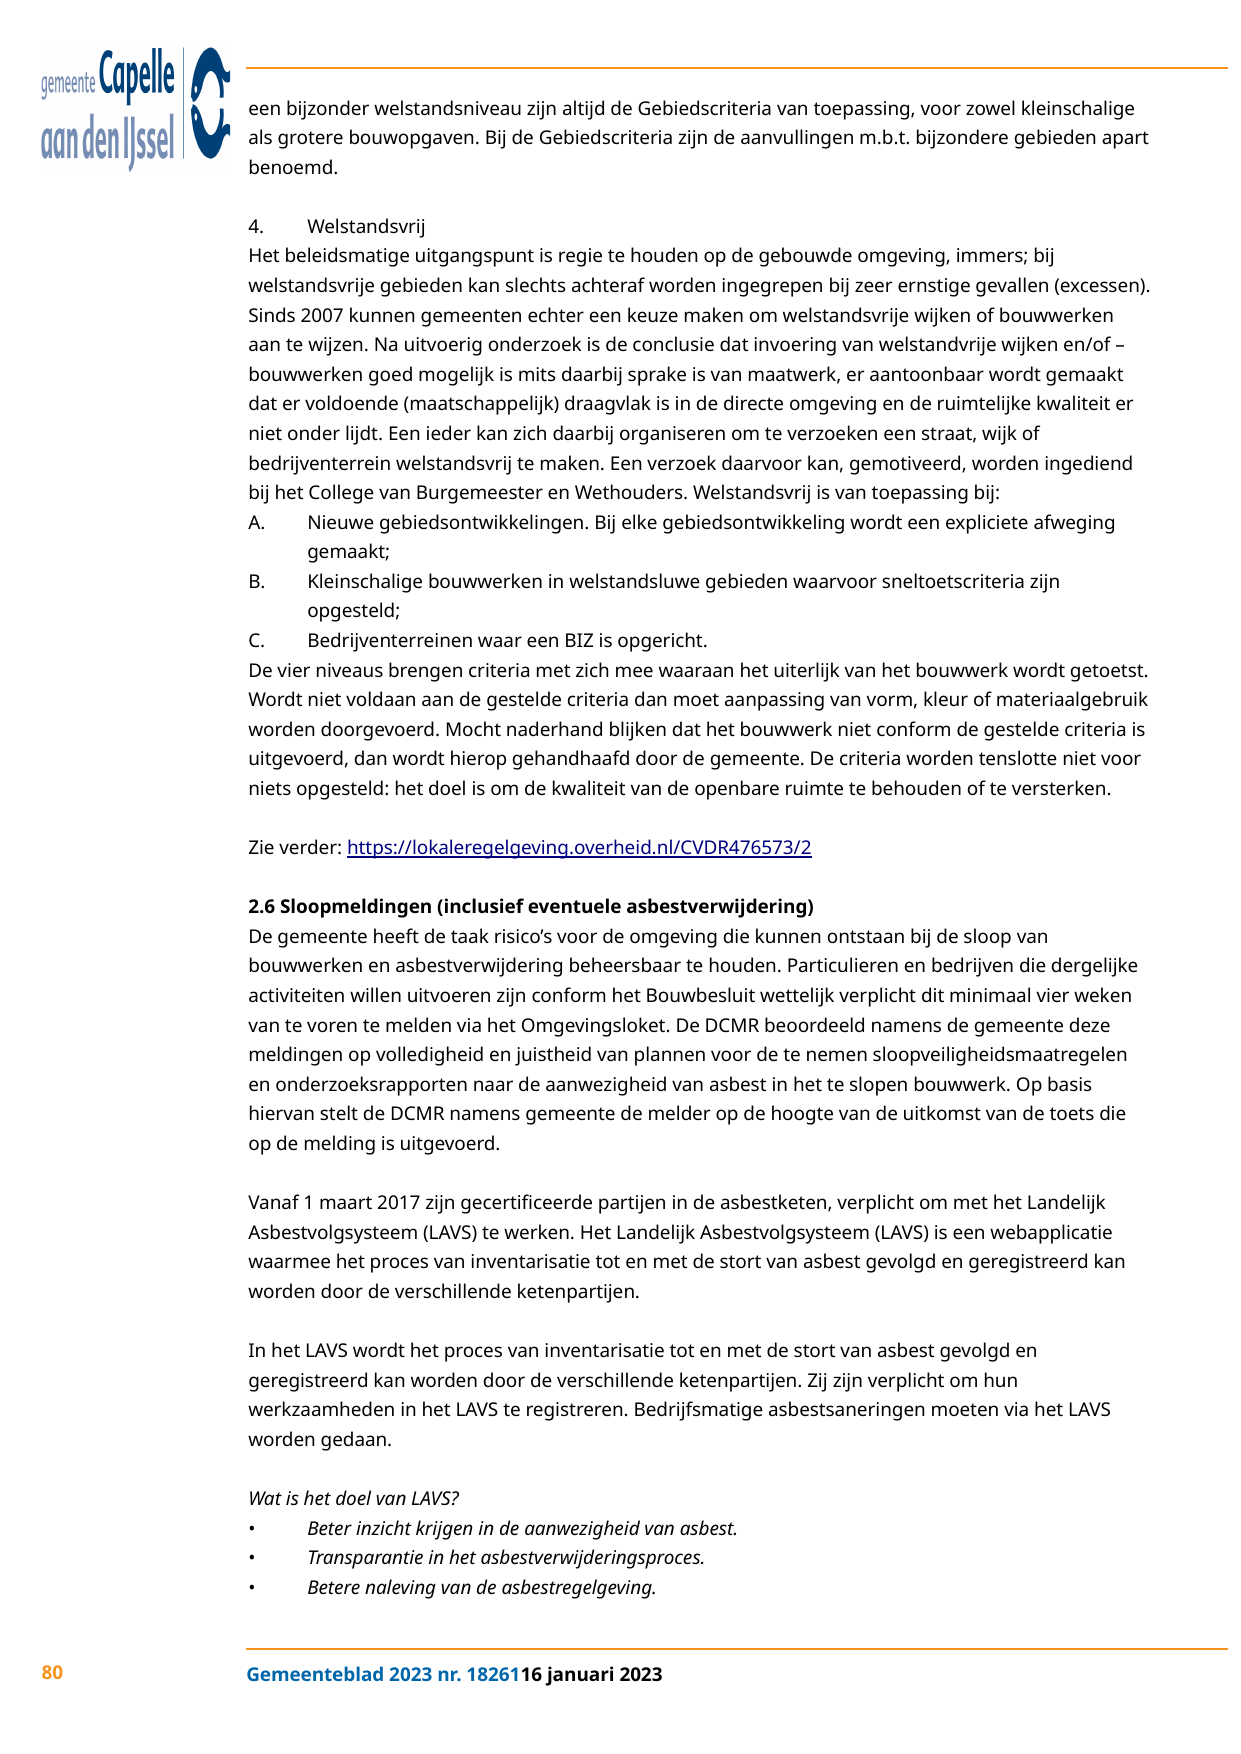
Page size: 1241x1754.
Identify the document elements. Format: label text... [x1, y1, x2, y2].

list Welstandsvrij [248, 213, 1152, 239]
list Bedrijventerreinen waar een BIZ is opgericht. [248, 627, 1152, 653]
text Wat is het doel van LAVS? [248, 1485, 1152, 1511]
text In het LAVS wordt het proces van inventarisatie tot en met de stort van asbest gevolgd en geregistreerd kan worden door de verschillende ketenpartijen. Zij zijn verplicht om hun werkzaamheden in het LAVS te registreren. Bedrijfsmatige asbestsaneringen moeten via het LAVS worden gedaan. [248, 1337, 1152, 1452]
list Beter inzicht krijgen in de aanwezigheid van asbest. [248, 1515, 1152, 1541]
text De gemeente heeft de taak risico’s voor de omgeving die kunnen ontstaan bij de sloop van bouwwerken en asbestverwijdering beheersbaar te houden. Particulieren en bedrijven die dergelijke activiteiten willen uitvoeren zijn conform het Bouwbesluit wettelijk verplicht dit minimaal vier weken van te voren te melden via het Omgevingsloket. De DCMR beoordeeld namens de gemeente deze meldingen op volledigheid en juistheid van plannen voor de te nemen sloopveiligheidsmaatregelen en onderzoeksrapporten naar de aanwezigheid van asbest in het te slopen bouwwerk. Op basis hiervan stelt de DCMR namens gemeente de melder op de hoogte van de uitkomst van de toets die op de melding is uitgevoerd. [248, 923, 1152, 1156]
text 2.6 Sloopmeldingen (inclusief eventuele asbestverwijdering) [248, 893, 1152, 919]
list Transparantie in het asbestverwijderingsproces. [248, 1544, 1152, 1570]
text Vanaf 1 maart 2017 zijn gecertificeerde partijen in de asbestketen, verplicht om met het Landelijk Asbestvolgsysteem (LAVS) te werken. Het Landelijk Asbestvolgsysteem (LAVS) is een webapplicatie waarmee het proces van inventarisatie tot en met de stort van asbest gevolgd en geregistreerd kan worden door de verschillende ketenpartijen. [248, 1189, 1152, 1304]
list Kleinschalige bouwwerken in welstandsluwe gebieden waarvoor sneltoetscriteria zijn opgesteld; [248, 568, 1152, 623]
text een bijzonder welstandsniveau zijn altijd de Gebiedscriteria van toepassing, voor zowel kleinschalige als grotere bouwopgaven. Bij de Gebiedscriteria zijn de aanvullingen m.b.t. bijzondere gebieden apart benoemd. [248, 95, 1152, 180]
text De vier niveaus brengen criteria met zich mee waaraan het uiterlijk van het bouwwerk wordt getoetst. Wordt niet voldaan aan de gestelde criteria dan moet aanpassing van vorm, kleur of materiaalgebruik worden doorgevoerd. Mocht naderhand blijken dat het bouwwerk niet conform de gestelde criteria is uitgevoerd, dan wordt hierop gehandhaafd door de gemeente. De criteria worden tenslotte niet voor niets opgesteld: het doel is om de kwaliteit van de openbare ruimte te behouden of te versterken. [248, 657, 1152, 801]
list Nieuwe gebiedsontwikkelingen. Bij elke gebiedsontwikkeling wordt een expliciete afweging gemaakt; [248, 509, 1152, 564]
list Betere naleving van de asbestregelgeving. [248, 1574, 1152, 1600]
text Zie verder: https://lokaleregelgeving.overheid.nl/CVDR476573/2 [248, 834, 1152, 860]
text Het beleidsmatige uitgangspunt is regie te houden op de gebouwde omgeving, immers; bij welstandsvrije gebieden kan slechts achteraf worden ingegrepen bij zeer ernstige gevallen (excessen). Sinds 2007 kunnen gemeenten echter een keuze maken om welstandsvrije wijken of bouwwerken aan te wijzen. Na uitvoerig onderzoek is de conclusie dat invoering van welstandvrije wijken en/of –bouwwerken goed mogelijk is mits daarbij sprake is van maatwerk, er aantoonbaar wordt gemaakt dat er voldoende (maatschappelijk) draagvlak is in de directe omgeving en de ruimtelijke kwaliteit er niet onder lijdt. Een ieder kan zich daarbij organiseren om te verzoeken een straat, wijk of bedrijventerrein welstandsvrij te maken. Een verzoek daarvoor kan, gemotiveerd, worden ingediend bij het College van Burgemeester en Wethouders. Welstandsvrij is van toepassing bij: [248, 243, 1152, 505]
picture [41, 47, 231, 172]
